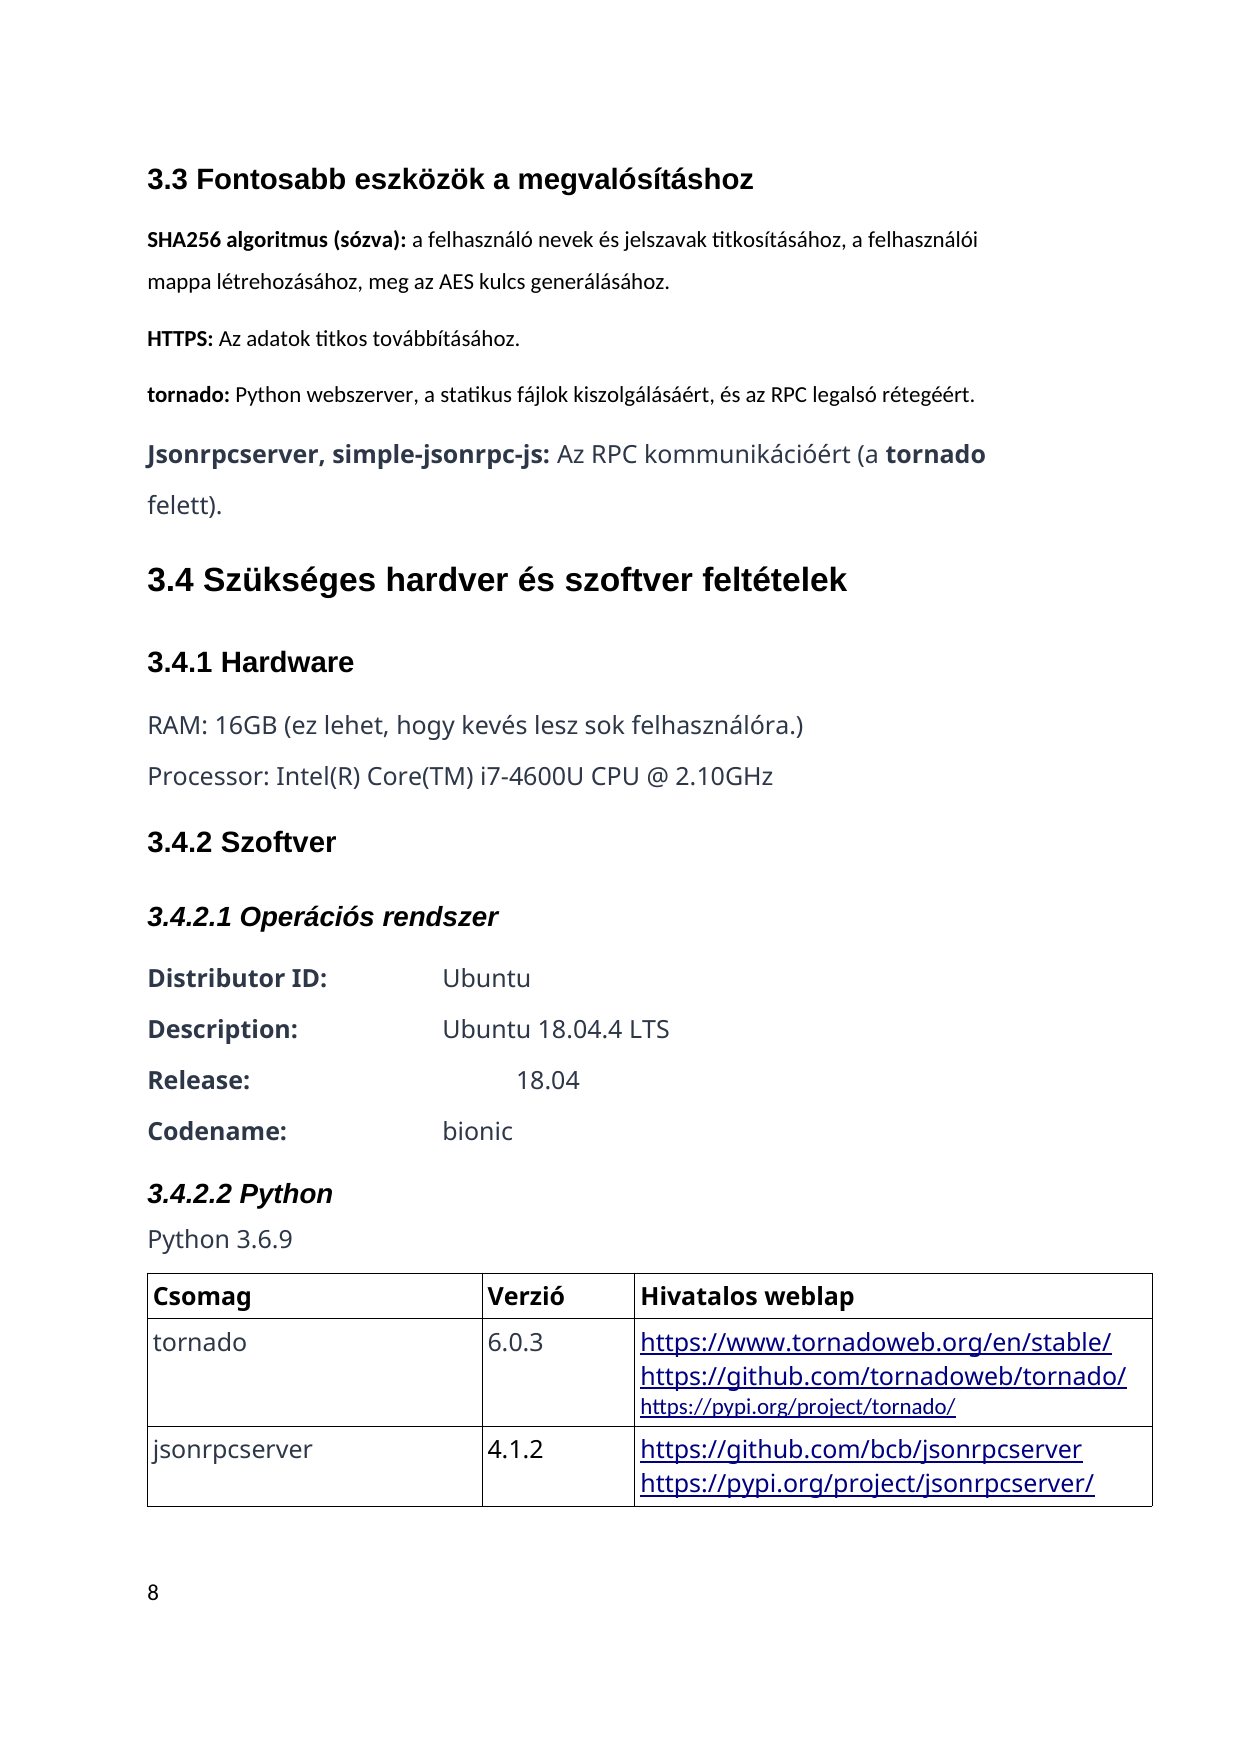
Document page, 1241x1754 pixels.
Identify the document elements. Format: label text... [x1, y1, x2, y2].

table_cell https://github.com/bcb/jsonrpcserver https://pypi.org/project/jsonrpcserver/ [635, 1427, 1152, 1506]
subtitle Operációs rendszer [147, 900, 1033, 932]
table_cell 4.1.2 [483, 1427, 634, 1506]
subtitle Hardware [147, 645, 1033, 679]
text HTTPS: Az adatok titkos továbbításához. [147, 324, 1033, 352]
text Python 3.6.9 [147, 1222, 1033, 1256]
table_cell jsonrpcserver [148, 1427, 482, 1506]
text tornado: Python webszerver, a statikus fájlok kiszolgálásáért, és az RPC legalsó rétegéért. [147, 380, 1033, 408]
subtitle Szükséges hardver és szoftver feltételek [147, 560, 1033, 598]
text Description: Ubuntu 18.04.4 LTS [147, 1012, 1033, 1046]
table_cell tornado [148, 1319, 482, 1426]
text SHA256 algoritmus (sózva): a felhasználó nevek és jelszavak titkosításához, a felhasználói mappa létrehozásához, meg az AES kulcs generálásához. [147, 225, 1033, 295]
table_header Verzió [483, 1274, 634, 1318]
text Distributor ID: Ubuntu [147, 961, 1033, 995]
text Codename: bionic [147, 1114, 1033, 1148]
subtitle Python [147, 1177, 1033, 1209]
table_cell https://www.tornadoweb.org/en/stable/ https://github.com/tornadoweb/tornado/ https://pypi.org/project/tornado/ [635, 1319, 1152, 1426]
table_header Csomag [148, 1274, 482, 1318]
table_cell 6.0.3 [483, 1319, 634, 1426]
text RAM: 16GB (ez lehet, hogy kevés lesz sok felhasználóra.) [147, 708, 1033, 742]
text Jsonrpcserver, simple-jsonrpc-js: Az RPC kommunikációért (a tornado felett). [147, 437, 1033, 522]
text Release: 18.04 [147, 1063, 1033, 1097]
text Processor: Intel(R) Core(TM) i7-4600U CPU @ 2.10GHz [147, 759, 1033, 793]
subtitle Szoftver [147, 825, 1033, 858]
table_header Hivatalos weblap [635, 1274, 1152, 1318]
